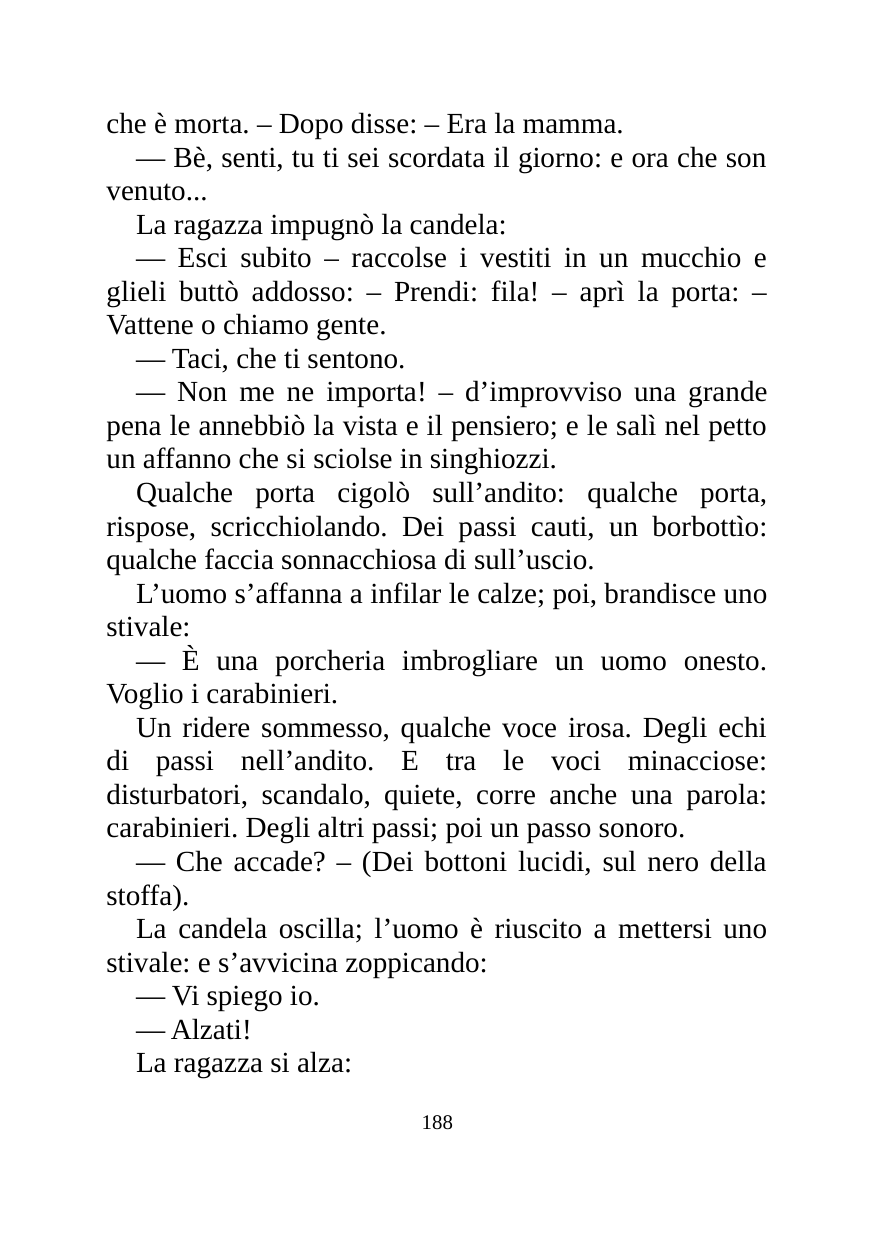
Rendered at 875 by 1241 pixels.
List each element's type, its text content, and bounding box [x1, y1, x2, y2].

text La candela oscilla; l’uomo è riuscito a mettersi uno stivale: e s’avvicina zoppicando: [106, 911, 768, 978]
text che è morta. – Dopo disse: – Era la mamma. [106, 106, 768, 140]
text L’uomo s’affanna a infilar le calze; poi, brandisce uno stivale: [106, 576, 768, 643]
text Un ridere sommesso, qualche voce irosa. Degli echi di passi nell’andito. E tra le voci minacciose: disturbatori, scandalo, quiete, corre anche una parola: carabinieri. Degli altri passi; poi un passo sonoro. [106, 710, 768, 844]
text — Alzati! [106, 1012, 768, 1045]
text — Vi spiego io. [106, 978, 768, 1012]
text — Taci, che ti sentono. [106, 341, 768, 374]
text Qualche porta cigolò sull’andito: qualche porta, rispose, scricchiolando. Dei passi cauti, un borbottìo: qualche faccia sonnacchiosa di sull’uscio. [106, 475, 768, 576]
text La ragazza si alza: [106, 1045, 768, 1079]
text — Che accade? – (Dei bottoni lucidi, sul nero della stoffa). [106, 844, 768, 911]
text — Esci subito – raccolse i vestiti in un mucchio e glieli buttò addosso: – Prendi: fila! – aprì la porta: – Vattene o chiamo gente. [106, 240, 768, 341]
text — Bè, senti, tu ti sei scordata il giorno: e ora che son venuto... [106, 140, 768, 207]
text — È una porcheria imbrogliare un uomo onesto. Voglio i carabinieri. [106, 643, 768, 710]
text — Non me ne importa! – d’improvviso una grande pena le annebbiò la vista e il pensiero; e le salì nel petto un affanno che si sciolse in singhiozzi. [106, 374, 768, 475]
text La ragazza impugnò la candela: [106, 207, 768, 240]
